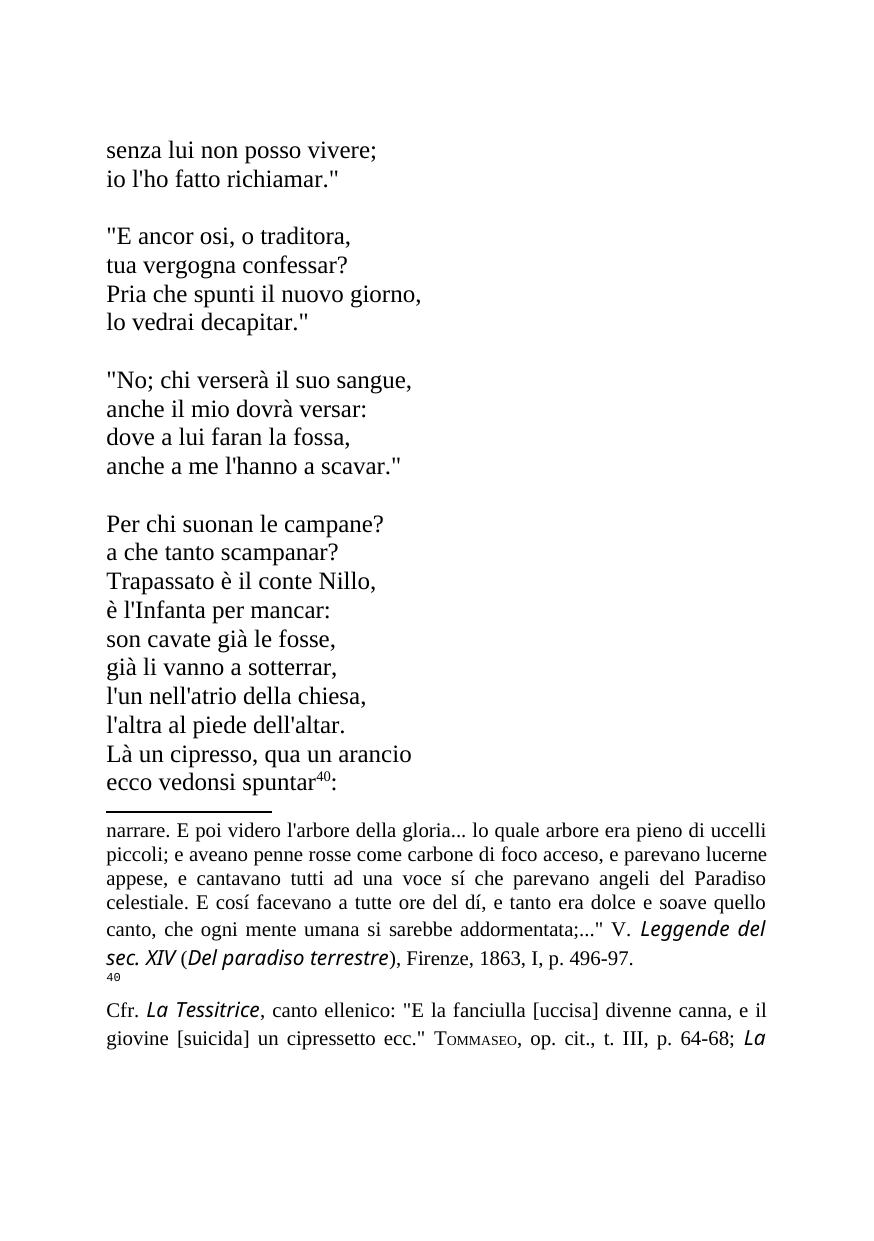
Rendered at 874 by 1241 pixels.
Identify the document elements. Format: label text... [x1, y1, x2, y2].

text Là un cipresso, qua un arancio [106, 739, 768, 767]
text Trapassato è il conte Nillo, [106, 566, 768, 595]
text anche a me l'hanno a scavar." [106, 451, 768, 480]
text l'altra al piede dell'altar. [106, 710, 768, 739]
text Cfr. La Tessitrice, canto ellenico: "E la fanciulla [uccisa] divenne canna, e il giovine [suicida] un cipressetto ecc." Tommaseo, op. cit., t. III, p. 64-68; La [106, 995, 768, 1052]
text già li vanno a sotterrar, [106, 652, 768, 681]
text l'un nell'atrio della chiesa, [106, 681, 768, 710]
text narrare. E poi videro l'arbore della gloria... lo quale arbore era pieno di uccelli piccoli; e aveano penne rosse come carbone di foco acceso, e parevano lucerne appese, e cantavano tutti ad una voce sí che parevano angeli del Paradiso celestiale. E cosí facevano a tutte ore del dí, e tanto era dolce e soave quello canto, che ogni mente umana si sarebbe addormentata;..." V. Leggende del sec. XIV (Del paradiso terrestre), Firenze, 1863, I, p. 496-97. [106, 818, 768, 971]
text Pria che spunti il nuovo giorno, [106, 279, 768, 307]
text tua vergogna confessar? [106, 250, 768, 279]
text ecco vedonsi spuntar: [106, 767, 768, 796]
text "No; chi verserà il suo sangue, [106, 365, 768, 394]
text a che tanto scampanar? [106, 537, 768, 566]
text senza lui non posso vivere; [106, 135, 768, 164]
text è l'Infanta per mancar: [106, 595, 768, 624]
text Per chi suonan le campane? [106, 509, 768, 537]
text io l'ho fatto richiamar." [106, 164, 768, 192]
text lo vedrai decapitar." [106, 307, 768, 336]
text son cavate già le fosse, [106, 624, 768, 652]
text anche il mio dovrà versar: [106, 394, 768, 422]
text "E ancor osi, o traditora, [106, 221, 768, 250]
text dove a lui faran la fossa, [106, 422, 768, 451]
